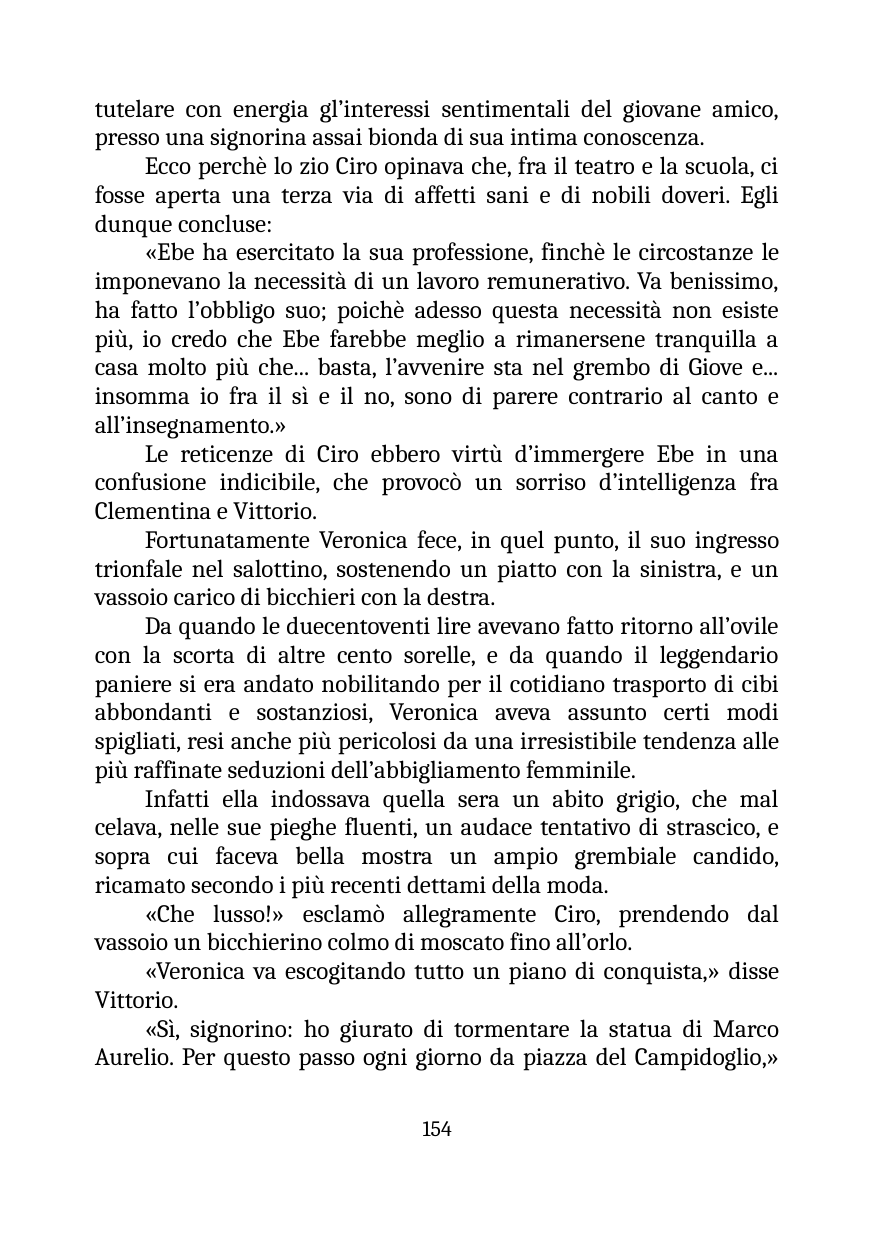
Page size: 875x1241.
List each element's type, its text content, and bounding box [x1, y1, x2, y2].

text Fortunatamente Veronica fece, in quel punto, il suo ingresso trionfale nel salottino, sostenendo un piatto con la sinistra, e un vassoio carico di bicchieri con la destra. [94, 526, 779, 612]
text «Sì, signorino: ho giurato di tormentare la statua di Marco Aurelio. Per questo passo ogni giorno da piazza del Campidoglio,» [94, 1014, 779, 1072]
text tutelare con energia gl’interessi sentimentali del giovane amico, presso una signorina assai bionda di sua intima conoscenza. [94, 94, 779, 152]
text «Veronica va escogitando tutto un piano di conquista,» disse Vittorio. [94, 957, 779, 1014]
text Le reticenze di Ciro ebbero virtù d’immergere Ebe in una confusione indicibile, che provocò un sorriso d’intelligenza fra Clementina e Vittorio. [94, 439, 779, 526]
text Infatti ella indossava quella sera un abito grigio, che mal celava, nelle sue pieghe fluenti, un audace tentativo di strascico, e sopra cui faceva bella mostra un ampio grembiale candido, ricamato secondo i più recenti dettami della moda. [94, 784, 779, 899]
text «Che lusso!» esclamò allegramente Ciro, prendendo dal vassoio un bicchierino colmo di moscato fino all’orlo. [94, 899, 779, 957]
text «Ebe ha esercitato la sua professione, finchè le circostanze le imponevano la necessità di un lavoro remunerativo. Va benissimo, ha fatto l’obbligo suo; poichè adesso questa necessità non esiste più, io credo che Ebe farebbe meglio a rimanersene tranquilla a casa molto più che... basta, l’avvenire sta nel grembo di Giove e... insomma io fra il sì e il no, sono di parere contrario al canto e all’insegnamento.» [94, 238, 779, 439]
text Da quando le duecentoventi lire avevano fatto ritorno all’ovile con la scorta di altre cento sorelle, e da quando il leggendario paniere si era andato nobilitando per il cotidiano trasporto di cibi abbondanti e sostanziosi, Veronica aveva assunto certi modi spigliati, resi anche più pericolosi da una irresistibile tendenza alle più raffinate seduzioni dell’abbigliamento femminile. [94, 612, 779, 784]
text Ecco perchè lo zio Ciro opinava che, fra il teatro e la scuola, ci fosse aperta una terza via di affetti sani e di nobili doveri. Egli dunque concluse: [94, 152, 779, 238]
